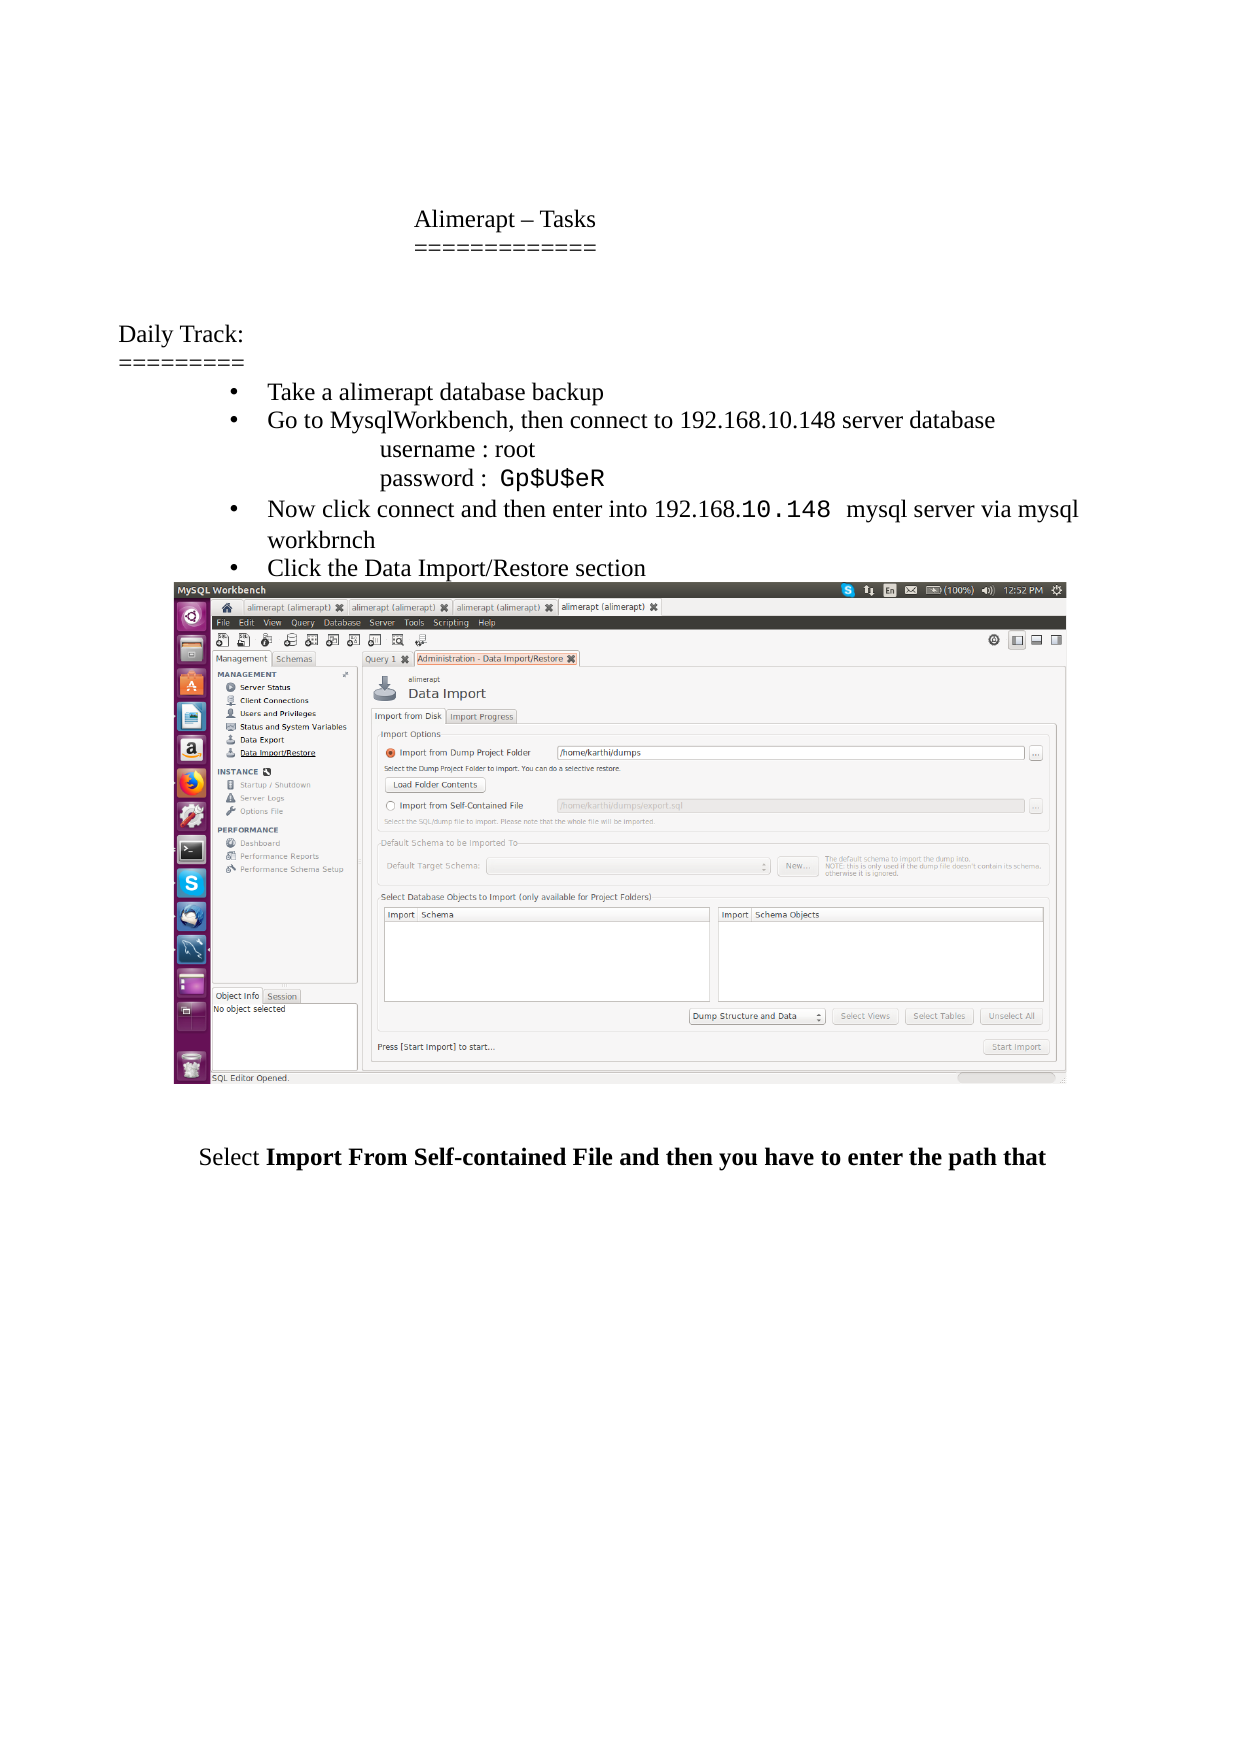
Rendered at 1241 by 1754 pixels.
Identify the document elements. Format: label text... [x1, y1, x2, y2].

list Now click connect and then enter into 192.168.10.148 mysql server via mysql workbrnch [229, 494, 1122, 553]
picture [173, 582, 1067, 1084]
text Daily Track: [118, 319, 1122, 348]
text ========= [118, 348, 1122, 377]
list Click the Data Import/Restore section [229, 553, 1122, 582]
list Take a alimerapt database backup [229, 377, 1122, 406]
text Select Import From Self-contained File and then you have to enter the path that [118, 1142, 1122, 1170]
picture [845, 586, 851, 593]
list username : root [342, 434, 1122, 463]
text Alimerapt – Tasks [118, 204, 1122, 233]
list password : Gp$U$eR [229, 463, 1122, 494]
text ============= [118, 233, 1122, 262]
list Go to MysqlWorkbench, then connect to 192.168.10.148 server database [229, 406, 1122, 434]
